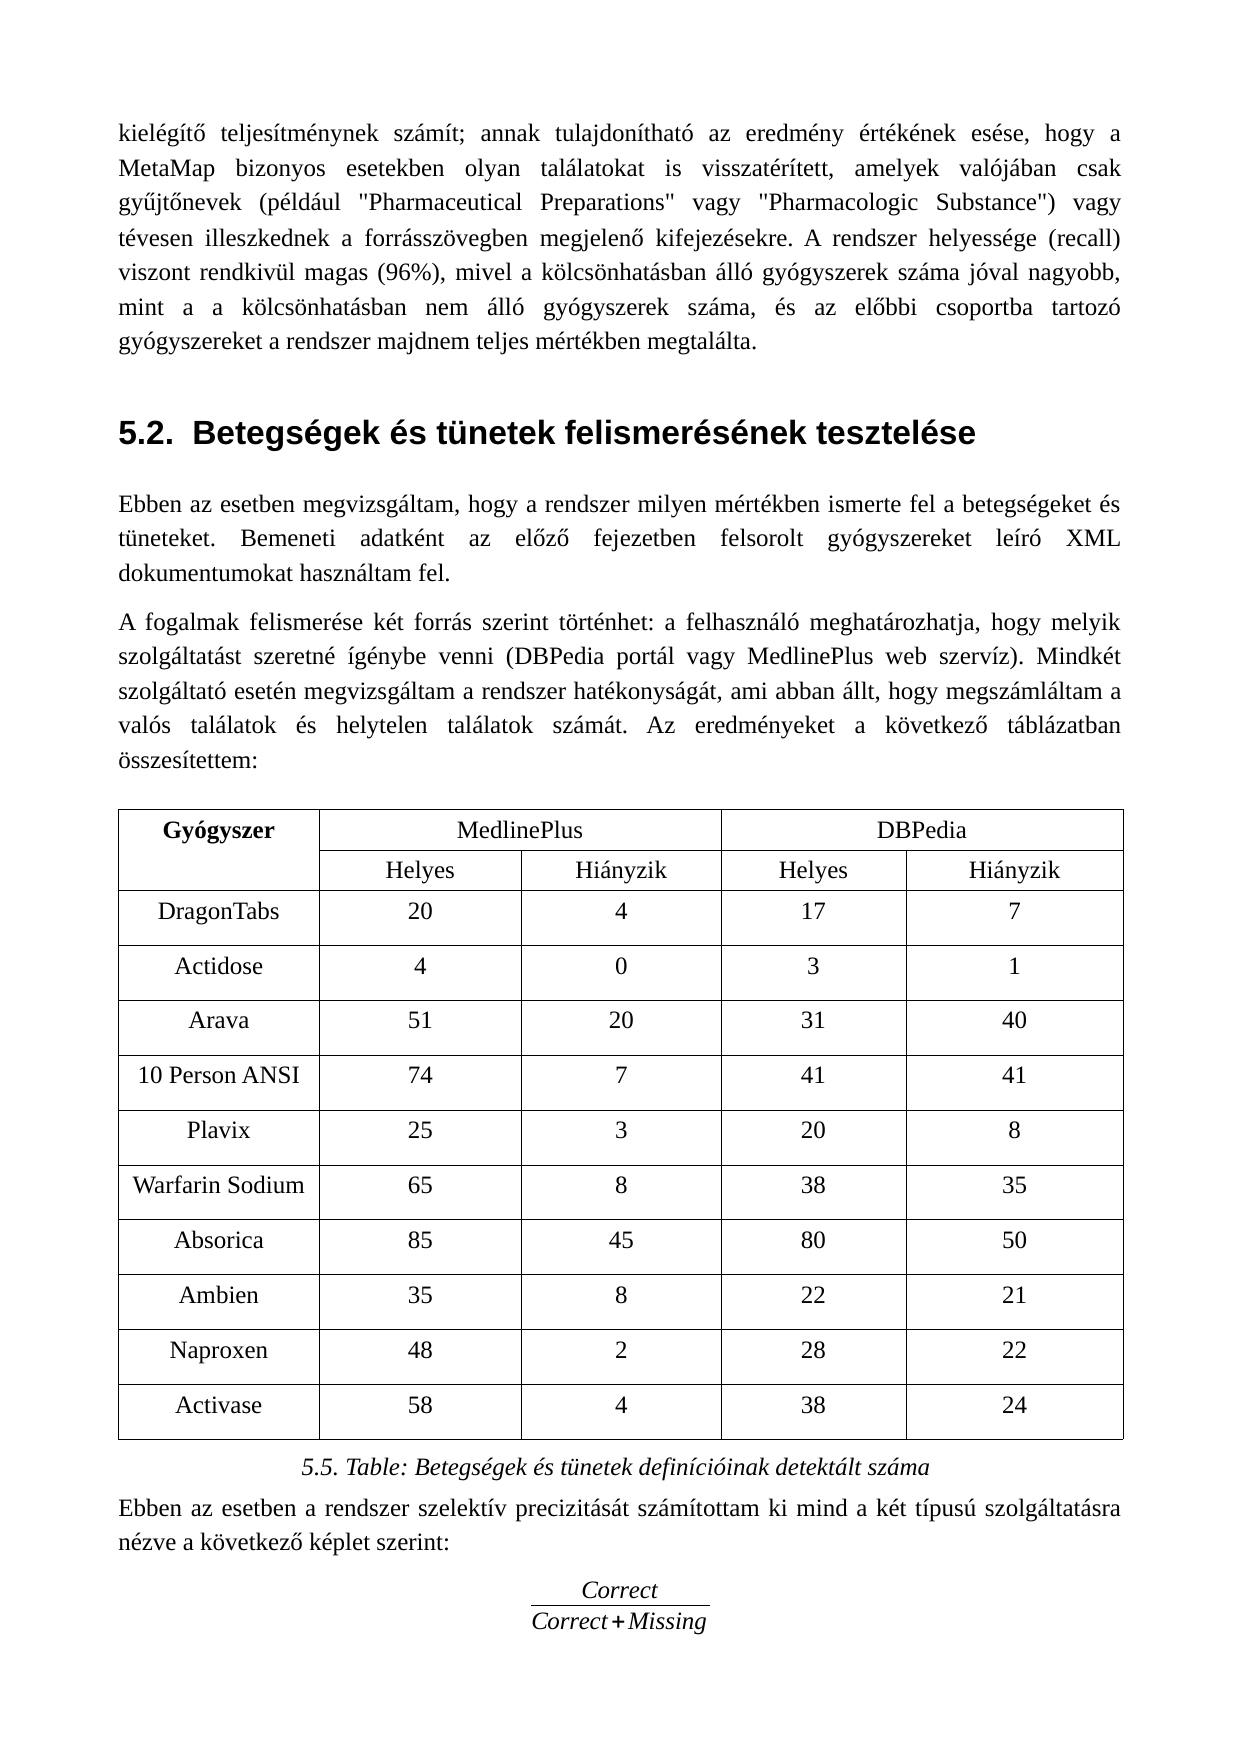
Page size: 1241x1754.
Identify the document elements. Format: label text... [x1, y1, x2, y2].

table_cell 48 [320, 1330, 521, 1384]
table_cell Hiányzik [907, 851, 1123, 890]
table_cell 1 [907, 946, 1123, 1000]
table_cell 0 [522, 946, 721, 1000]
table_cell Warfarin Sodium [119, 1166, 319, 1219]
table_cell 74 [320, 1056, 521, 1109]
table_cell 20 [522, 1001, 721, 1055]
table_cell 8 [522, 1166, 721, 1219]
table_cell 25 [320, 1111, 521, 1164]
table_cell 8 [522, 1275, 721, 1329]
table_cell 17 [722, 891, 906, 945]
title A fogalmak felismerése két forrás szerint történhet: a felhasználó meghatározhatja, hogy melyik szolgáltatást szeretné ígénybe venni (DBPedia portál vagy MedlinePlus web szervíz). Mindkét szolgáltató esetén megvizsgáltam a rendszer hatékonyságát, ami abban állt, hogy megszámláltam a valós találatok és helytelen találatok számát. Az eredményeket a következő táblázatban összesítettem: [118, 607, 1122, 774]
table_cell Activase [119, 1385, 319, 1439]
table_cell 3 [722, 946, 906, 1000]
text Ebben az esetben megvizsgáltam, hogy a rendszer milyen mértékben ismerte fel a betegségeket és tüneteket. Bemeneti adatként az előző fejezetben felsorolt gyógyszereket leíró XML dokumentumokat használtam fel. [118, 489, 1122, 587]
table_cell Actidose [119, 946, 319, 1000]
table_cell 31 [722, 1001, 906, 1055]
table_cell 2 [522, 1330, 721, 1384]
table_cell Ambien [119, 1275, 319, 1329]
table_header MedlinePlus [320, 810, 721, 850]
table_cell 8 [907, 1111, 1123, 1164]
table_cell 21 [907, 1275, 1123, 1329]
table_cell 51 [320, 1001, 521, 1055]
table_cell Arava [119, 1001, 319, 1055]
table_cell 24 [907, 1385, 1123, 1439]
table_cell 4 [522, 1385, 721, 1439]
table_cell 35 [907, 1166, 1123, 1219]
table_cell Helyes [320, 851, 521, 890]
table_cell Plavix [119, 1111, 319, 1164]
table_cell 28 [722, 1330, 906, 1384]
table_cell 38 [722, 1166, 906, 1219]
text Ebben az esetben a rendszer szelektív precizitását számítottam ki mind a két típusú szolgáltatásra nézve a következő képlet szerint: [118, 1493, 1122, 1556]
table_cell 80 [722, 1220, 906, 1274]
table_cell 10 Person ANSI [119, 1056, 319, 1109]
table_cell 65 [320, 1166, 521, 1219]
table_cell 58 [320, 1385, 521, 1439]
table_cell 22 [907, 1330, 1123, 1384]
table_cell Hiányzik [522, 851, 721, 890]
table_cell 41 [907, 1056, 1123, 1109]
table_cell 45 [522, 1220, 721, 1274]
table_cell Naproxen [119, 1330, 319, 1384]
table_cell 50 [907, 1220, 1123, 1274]
table_cell 7 [907, 891, 1123, 945]
table_cell 41 [722, 1056, 906, 1109]
table_cell Absorica [119, 1220, 319, 1274]
table_cell 4 [320, 946, 521, 1000]
table_header Gyógyszer [119, 810, 319, 890]
table_cell Helyes [722, 851, 906, 890]
table_cell 4 [522, 891, 721, 945]
subtitle Betegségek és tünetek felismerésének tesztelése [118, 413, 1122, 451]
table_cell 20 [722, 1111, 906, 1164]
table_cell 38 [722, 1385, 906, 1439]
table_cell 40 [907, 1001, 1123, 1055]
table_cell 3 [522, 1111, 721, 1164]
table_header DBPedia [722, 810, 1123, 850]
table_cell 22 [722, 1275, 906, 1329]
text kielégítő teljesítménynek számít; annak tulajdonítható az eredmény értékének esése, hogy a MetaMap bizonyos esetekben olyan találatokat is visszatérített, amelyek valójában csak gyűjtőnevek (például "Pharmaceutical Preparations" vagy "Pharmacologic Substance") vagy tévesen illeszkednek a forrásszövegben megjelenő kifejezésekre. A rendszer helyessége (recall) viszont rendkivül magas (96%), mivel a kölcsönhatásban álló gyógyszerek száma jóval nagyobb, mint a a kölcsönhatásban nem álló gyógyszerek száma, és az előbbi csoportba tartozó gyógyszereket a rendszer majdnem teljes mértékben megtalálta. [118, 118, 1122, 355]
text 5.5. Table: Betegségek és tünetek definícióinak detektált száma [118, 1452, 1122, 1480]
table_cell 35 [320, 1275, 521, 1329]
table_cell 20 [320, 891, 521, 945]
table_cell DragonTabs [119, 891, 319, 945]
table_cell 85 [320, 1220, 521, 1274]
table_cell 7 [522, 1056, 721, 1109]
